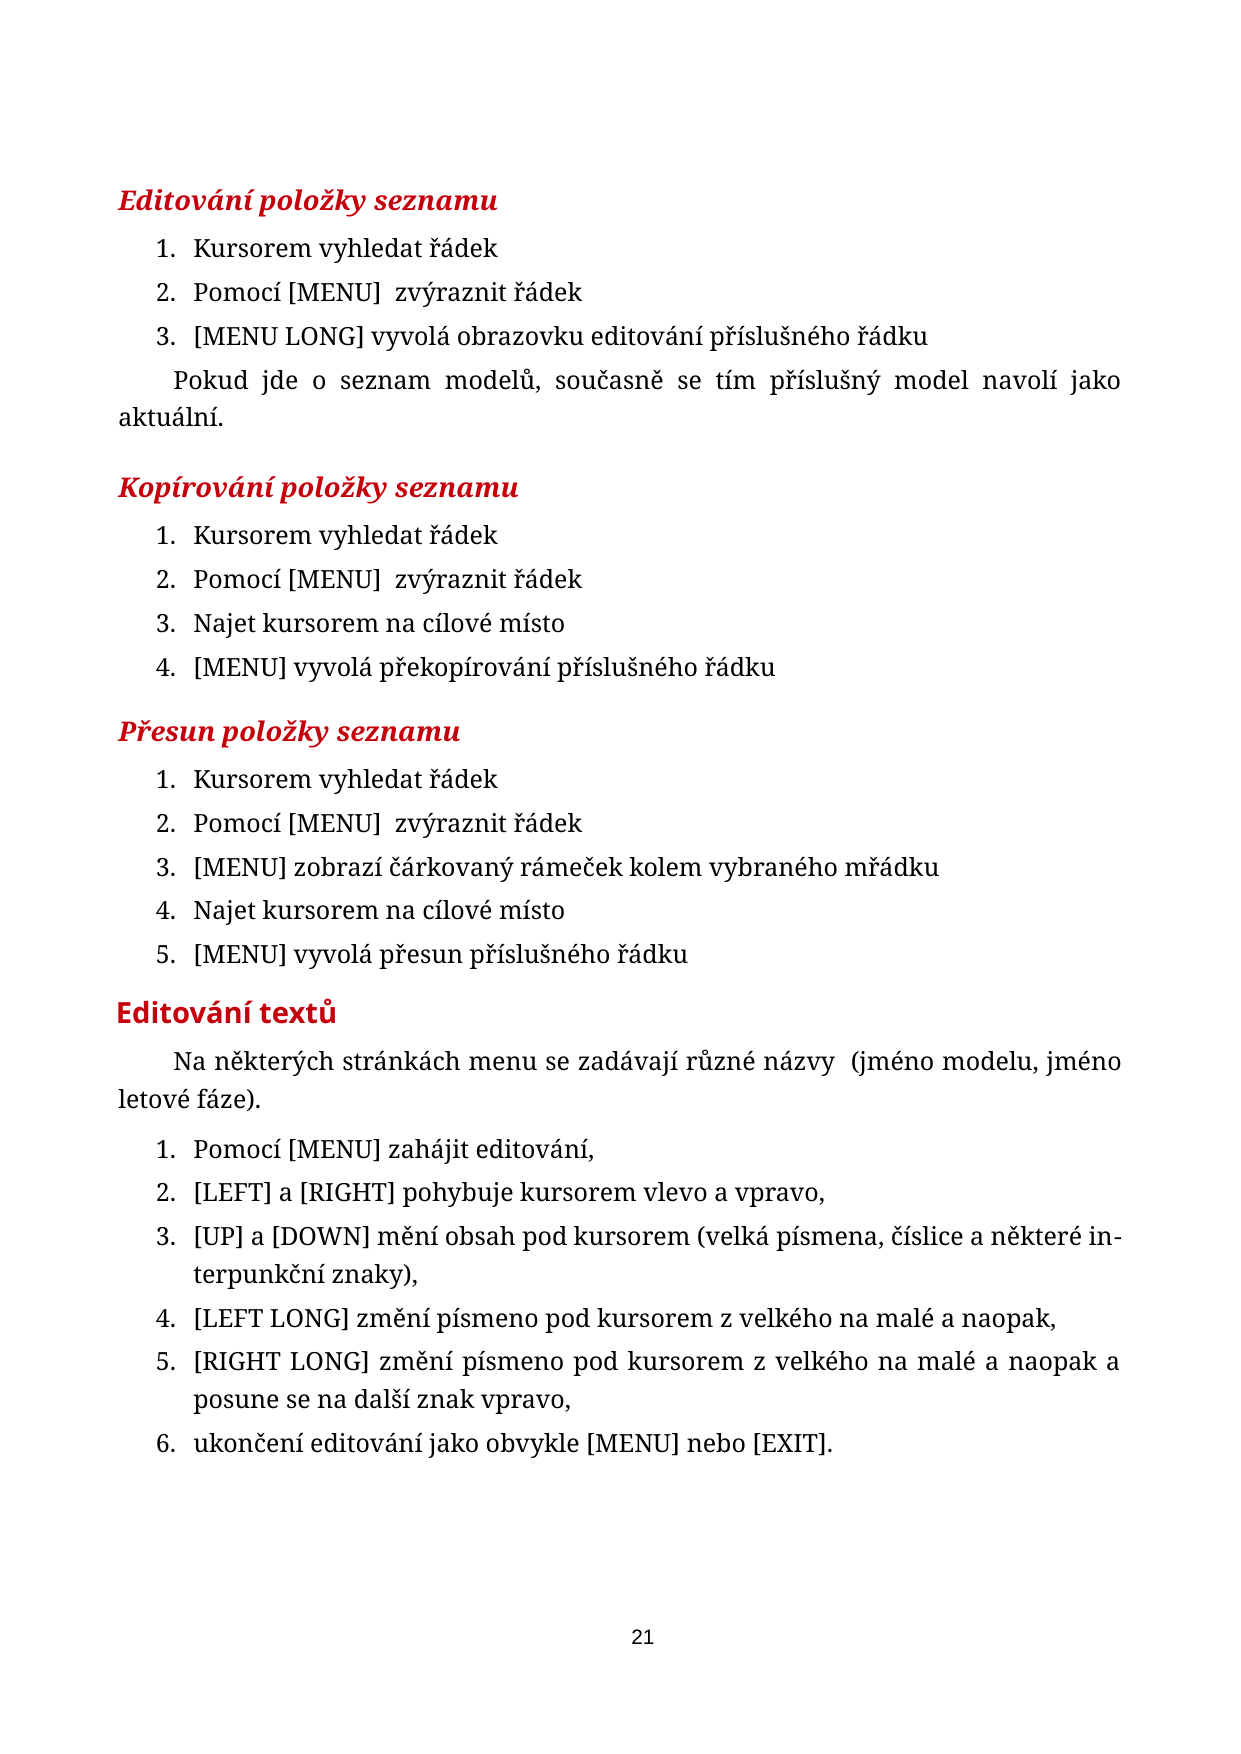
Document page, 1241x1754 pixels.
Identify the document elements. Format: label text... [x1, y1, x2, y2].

list Kursorem vyhledat řádek [156, 761, 1122, 796]
subtitle Editování textů [116, 992, 1122, 1032]
list Kursorem vyhledat řádek [156, 518, 1122, 552]
list [MENU] vyvolá přesun příslušného řádku [156, 937, 1122, 971]
list [RIGHT LONG] změní písmeno pod kursorem z velkého na malé a naopak a posune se na další znak vpravo, [156, 1344, 1122, 1416]
subtitle Editování položky seznamu [118, 182, 1122, 218]
list [LEFT] a [RIGHT] pohybuje kursorem vlevo a vpravo, [156, 1175, 1122, 1209]
list ukončení editování jako obvykle [MENU] nebo [EXIT]. [156, 1425, 1122, 1459]
list Pomocí [MENU] zvýraznit řádek [156, 562, 1122, 596]
list Najet kursorem na cílové místo [156, 893, 1122, 927]
list Kursorem vyhledat řádek [156, 231, 1122, 265]
text Na některých stránkách menu se zadávají různé názvy (jméno modelu, jméno letové fáze). [118, 1044, 1122, 1115]
subtitle Kopírování položky seznamu [118, 469, 1122, 506]
list Pomocí [MENU] zahájit editování, [156, 1131, 1122, 1165]
list [MENU] vyvolá překopírování příslušného řádku [156, 649, 1122, 683]
text Pokud jde o seznam modelů, současně se tím příslušný model navolí jako aktuální. [118, 362, 1122, 434]
subtitle Přesun položky seznamu [118, 712, 1122, 749]
list [MENU LONG] vyvolá obrazovku editování příslušného řádku [156, 319, 1122, 353]
list [UP] a [DOWN] mění obsah pod kursorem (velká písmena, číslice a některé in­terpunkční znaky), [156, 1219, 1122, 1290]
list Najet kursorem na cílové místo [156, 606, 1122, 640]
list [LEFT LONG] změní písmeno pod kursorem z velkého na malé a naopak, [156, 1300, 1122, 1334]
list Pomocí [MENU] zvýraznit řádek [156, 275, 1122, 309]
list Pomocí [MENU] zvýraznit řádek [156, 805, 1122, 839]
list [MENU] zobrazí čárkovaný rámeček kolem vybraného mřádku [156, 849, 1122, 883]
